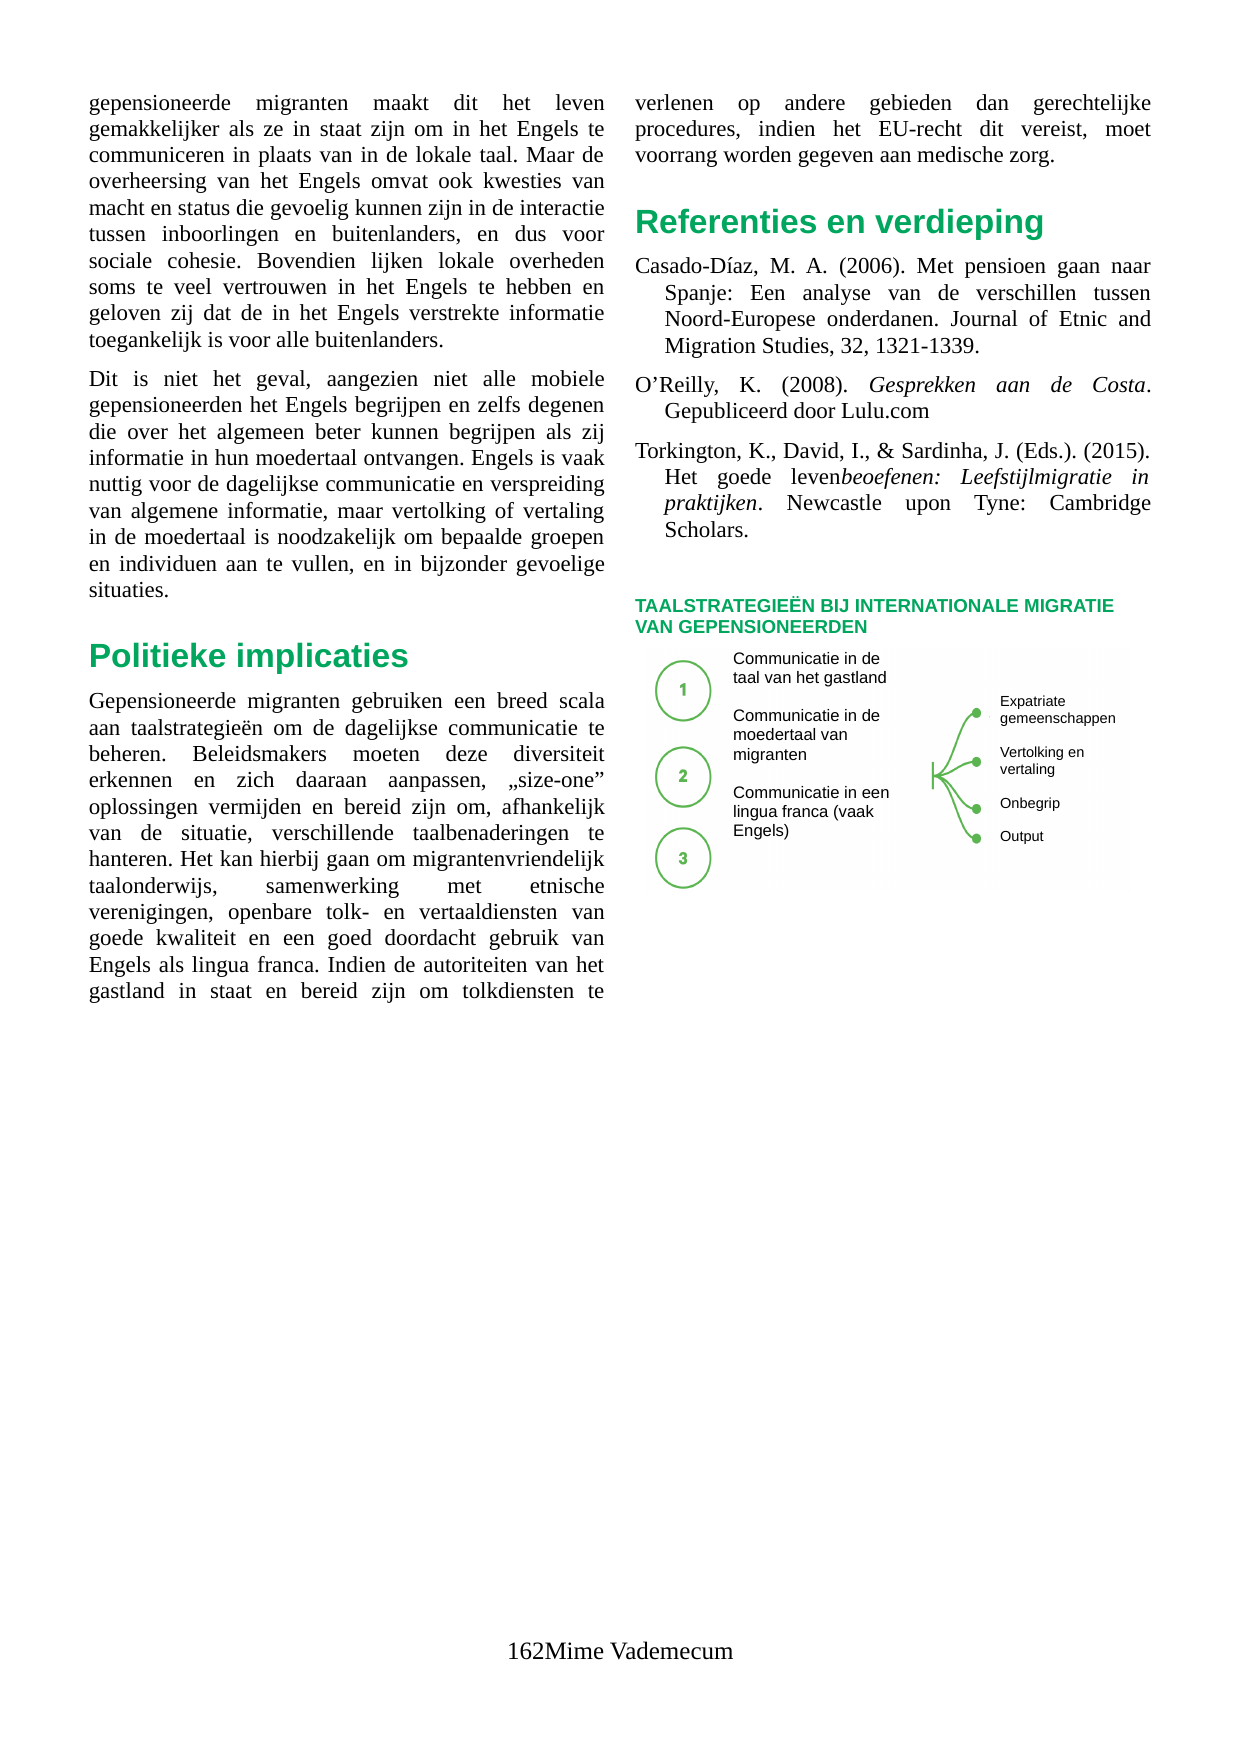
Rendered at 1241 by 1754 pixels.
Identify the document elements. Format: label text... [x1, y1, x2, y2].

subtitle Politieke implicaties [88, 636, 605, 675]
picture [646, 648, 1130, 892]
text TAALSTRATEGIEËN BIJ INTERNATIONALE MIGRATIE VAN GEPENSIONEERDEN [635, 594, 1152, 638]
text verlenen op andere gebieden dan gerechtelijke procedures, indien het EU-recht dit vereist, moet voorrang worden gegeven aan medische zorg. [635, 88, 1152, 168]
text Gepensioneerde migranten gebruiken een breed scala aan taalstrategieën om de dagelijkse communicatie te beheren. Beleidsmakers moeten deze diversiteit erkennen en zich daaraan aanpassen, „size-one” oplossingen vermijden en bereid zijn om, afhankelijk van de situatie, verschillende taalbenaderingen te hanteren. Het kan hierbij gaan om migrantenvriendelijk taalonderwijs, samenwerking met etnische verenigingen, openbare tolk- en vertaaldiensten van goede kwaliteit en een goed doordacht gebruik van Engels als lingua franca. Indien de autoriteiten van het gastland in staat en bereid zijn om tolkdiensten te [88, 687, 605, 1003]
text O’Reilly, K. (2008). Gesprekken aan de Costa. Gepubliceerd door Lulu.com [635, 371, 1152, 424]
subtitle Referenties en verdieping [635, 201, 1152, 240]
text Dit is niet het geval, aangezien niet alle mobiele gepensioneerden het Engels begrijpen en zelfs degenen die over het algemeen beter kunnen begrijpen als zij informatie in hun moedertaal ontvangen. Engels is vaak nuttig voor de dagelijkse communicatie en verspreiding van algemene informatie, maar vertolking of vertaling in de moedertaal is noodzakelijk om bepaalde groepen en individuen aan te vullen, en in bijzonder gevoelige situaties. [88, 365, 605, 602]
text Casado-Díaz, M. A. (2006). Met pensioen gaan naar Spanje: Een analyse van de verschillen tussen Noord-Europese onderdanen. Journal of Etnic and Migration Studies, 32, 1321-1339. [635, 253, 1152, 358]
text Torkington, K., David, I., & Sardinha, J. (Eds.). (2015). Het goede levenbeoefenen: Leefstijlmigratie in praktijken. Newcastle upon Tyne: Cambridge Scholars. [635, 437, 1152, 542]
text gepensioneerde migranten maakt dit het leven gemakkelijker als ze in staat zijn om in het Engels te communiceren in plaats van in de lokale taal. Maar de overheersing van het Engels omvat ook kwesties van macht en status die gevoelig kunnen zijn in de interactie tussen inboorlingen en buitenlanders, en dus voor sociale cohesie. Bovendien lijken lokale overheden soms te veel vertrouwen in het Engels te hebben en geloven zij dat de in het Engels verstrekte informatie toegankelijk is voor alle buitenlanders. [88, 88, 605, 352]
